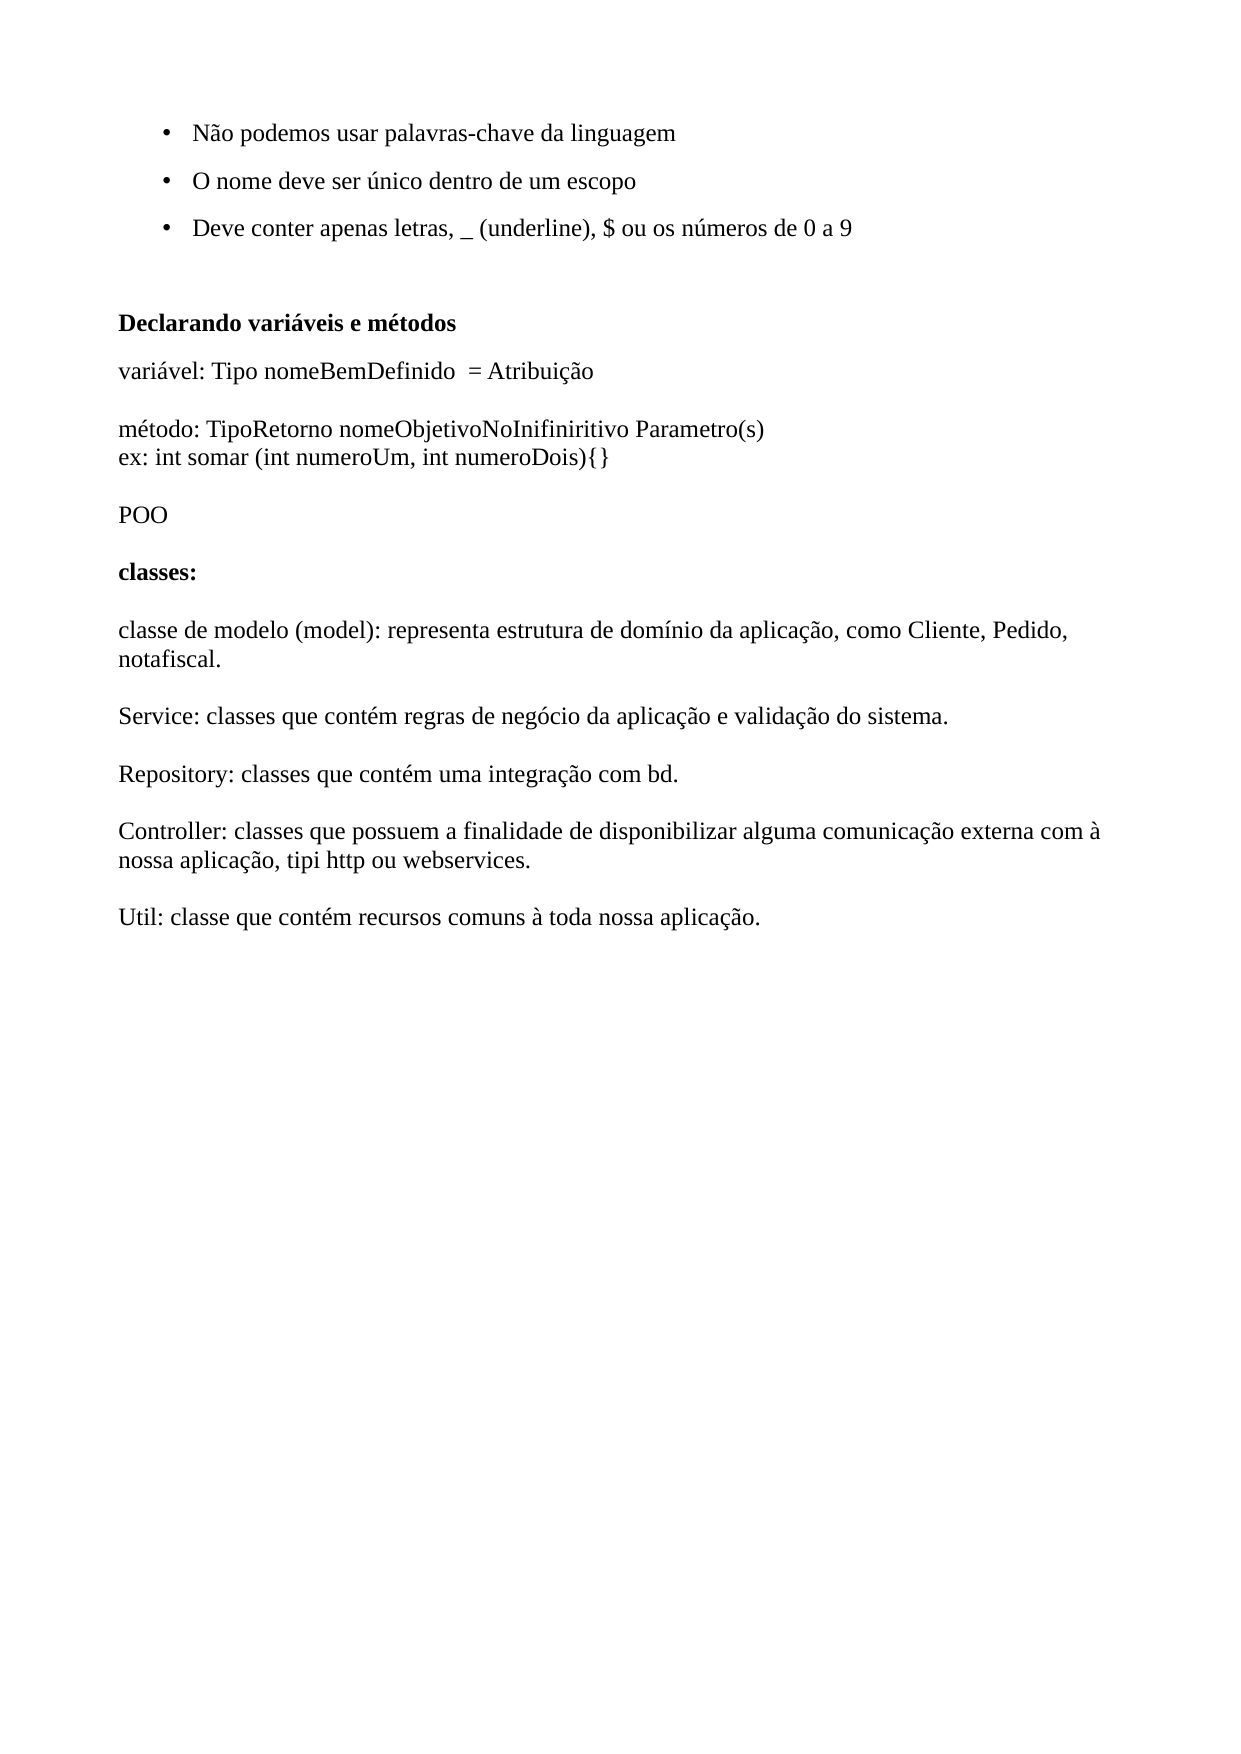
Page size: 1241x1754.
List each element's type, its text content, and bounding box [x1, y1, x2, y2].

text classes: [118, 557, 1122, 586]
list Não podemos usar palavras-chave da linguagem [162, 118, 1122, 147]
text classe de modelo (model): representa estrutura de domínio da aplicação, como Cliente, Pedido, notafiscal. [118, 615, 1122, 672]
list Deve conter apenas letras, _ (underline), $ ou os números de 0 a 9 [162, 213, 1122, 242]
text Util: classe que contém recursos comuns à toda nossa aplicação. [118, 902, 1122, 931]
text Repository: classes que contém uma integração com bd. [118, 759, 1122, 787]
text Declarando variáveis e métodos [118, 308, 1122, 337]
text variável: Tipo nomeBemDefinido = Atribuição [118, 356, 1122, 385]
text Service: classes que contém regras de negócio da aplicação e validação do sistema. [118, 701, 1122, 730]
text ex: int somar (int numeroUm, int numeroDois){} [118, 442, 1122, 471]
text Controller: classes que possuem a finalidade de disponibilizar alguma comunicação externa com à nossa aplicação, tipi http ou webservices. [118, 816, 1122, 874]
text método: TipoRetorno nomeObjetivoNoInifiniritivo Parametro(s) [118, 414, 1122, 442]
list O nome deve ser único dentro de um escopo [162, 166, 1122, 194]
text POO [118, 500, 1122, 529]
